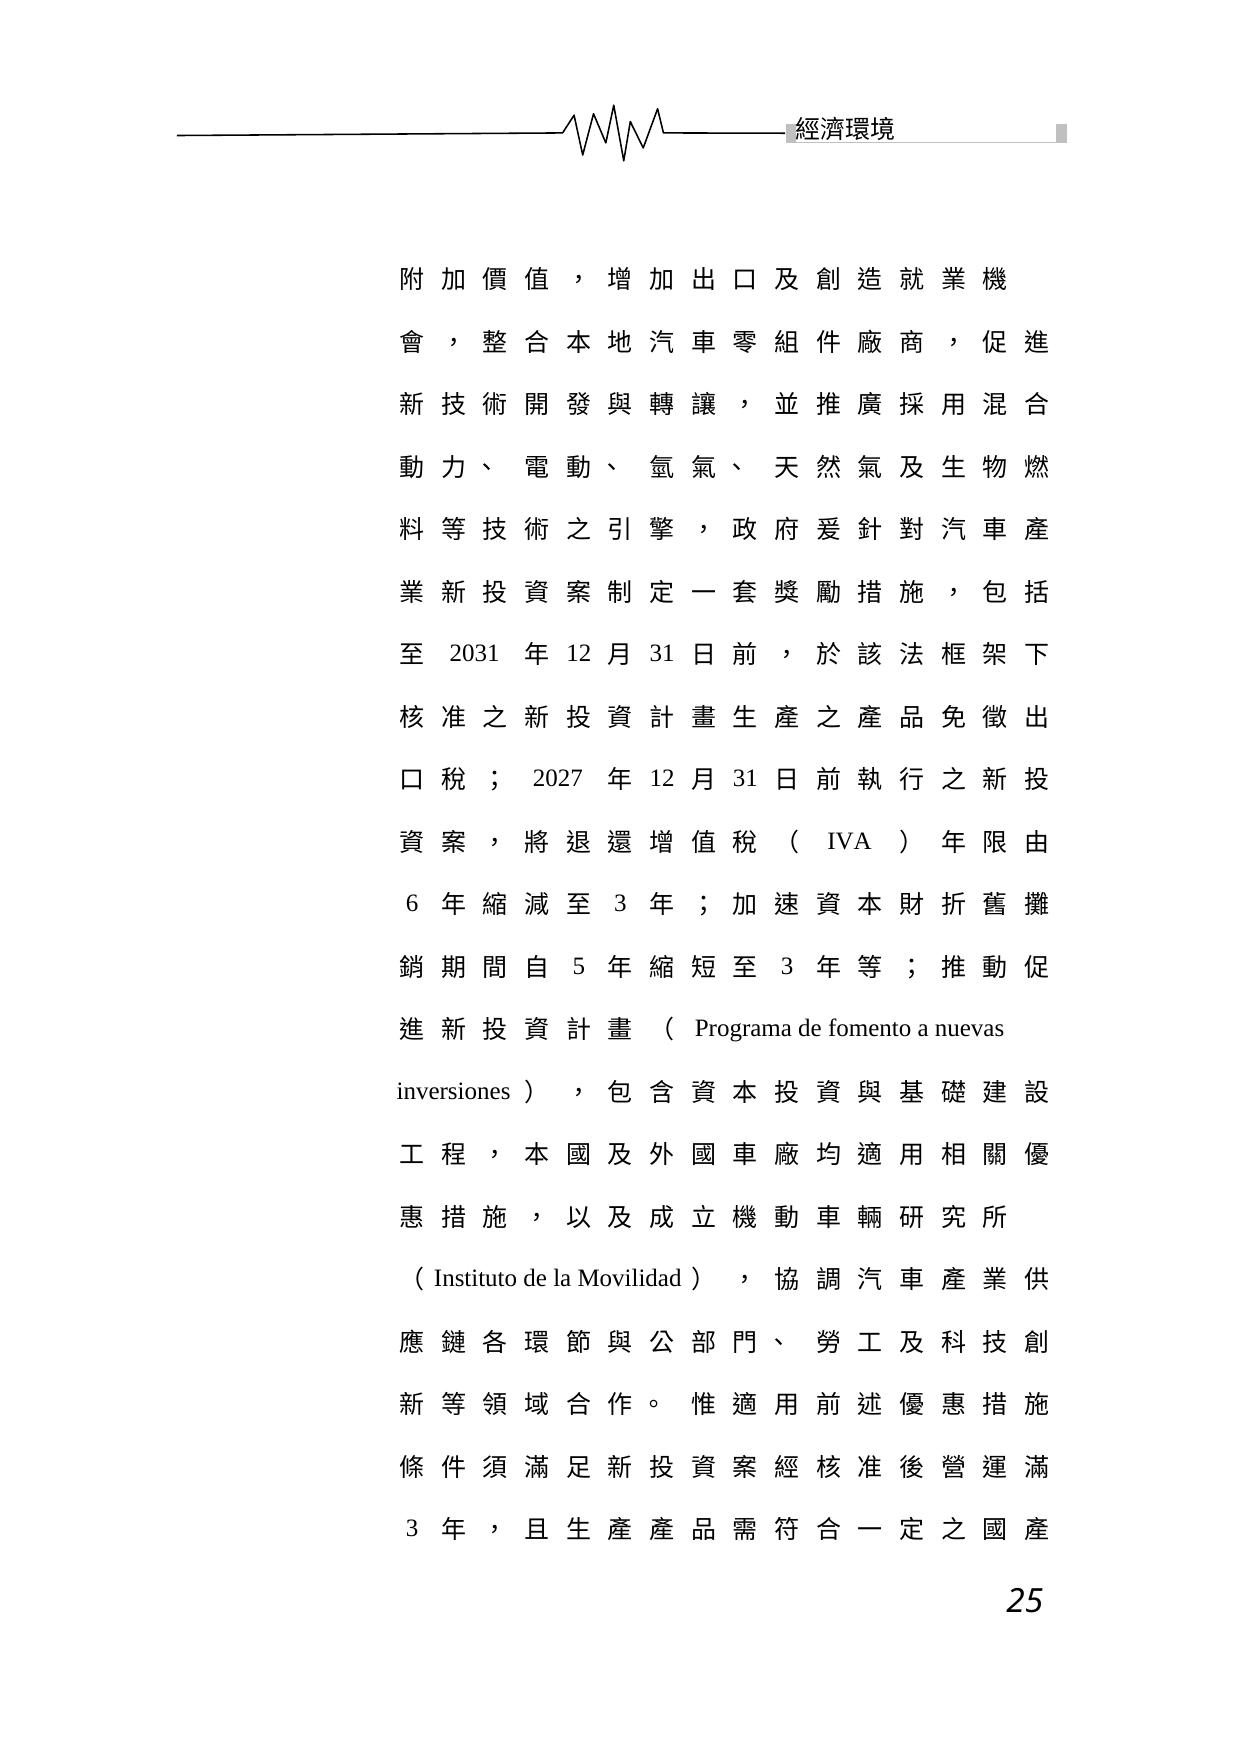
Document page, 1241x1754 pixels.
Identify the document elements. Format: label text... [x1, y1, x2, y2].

text 附加價值，增加出口及創造就業機會，整合本地汽車零組件廠商，促進新技術開發與轉讓，並推廣採用混合動力、電動、氫氣、天然氣及生物燃料等技術之引擎，政府爰針對汽車產業新投資案制定一套獎勵措施，包括至2031年12月31日前，於該法框架下核准之新投資計畫生產之產品免徵出口稅；2027年12月31日前執行之新投資案，將退還增值稅（IVA）年限由6年縮減至3年；加速資本財折舊攤銷期間自5年縮短至3年等；推動促進新投資計畫（Programa de fomento a nuevas inversiones），包含資本投資與基礎建設工程，本國及外國車廠均適用相關優惠措施，以及成立機動車輛研究所（Instituto de la Movilidad），協調汽車產業供應鏈各環節與公部門、勞工及科技創新等領域合作。惟適用前述優惠措施條件須滿足新投資案經核准後營運滿3年，且生產產品需符合一定之國產 [367, 236, 1058, 1549]
